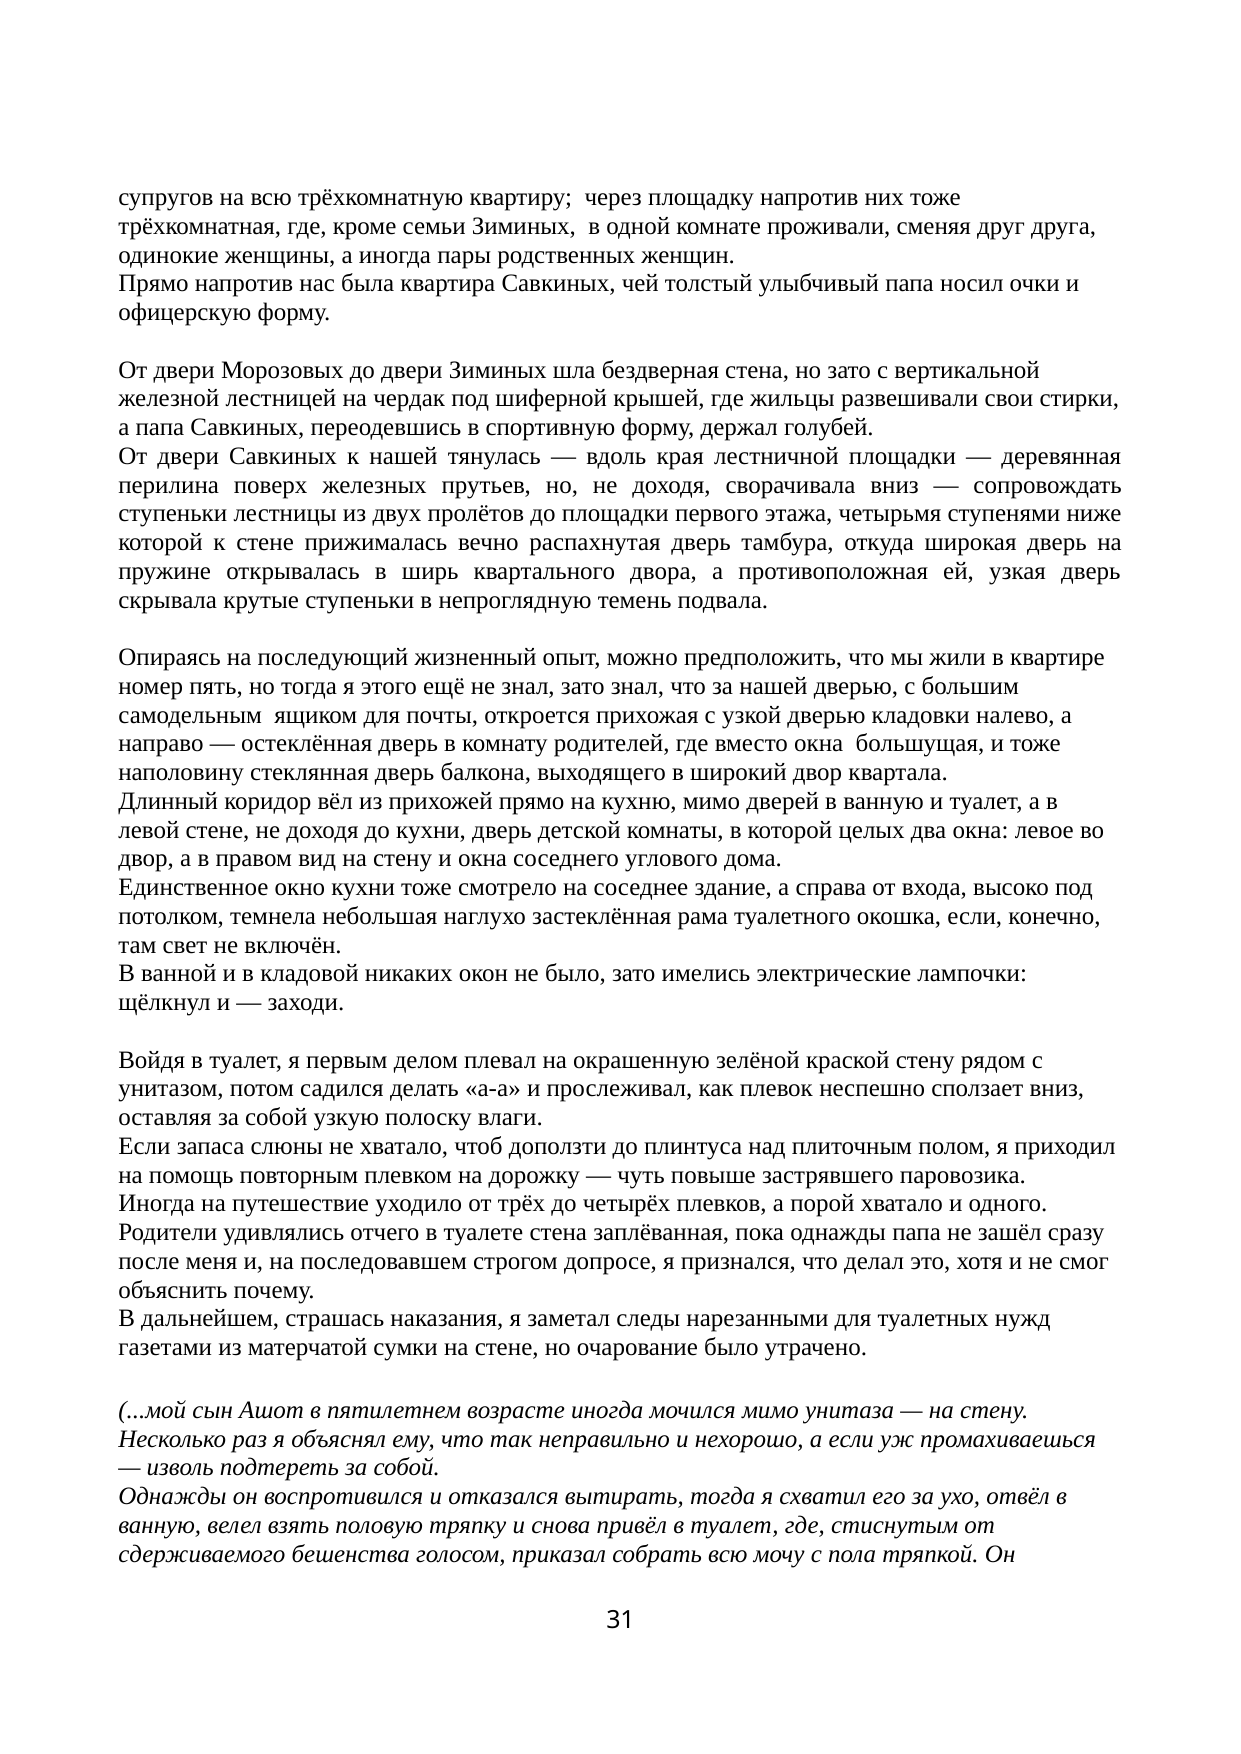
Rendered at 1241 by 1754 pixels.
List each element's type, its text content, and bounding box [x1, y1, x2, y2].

text Несколько раз я объяснял ему, что так неправильно и нехорошо, а если уж промахиваешься — изволь подтереть за собой. [118, 1424, 1122, 1481]
text Родители удивлялись отчего в туалете стена заплёванная, пока однажды папа не зашёл сразу после меня и, на последовавшем строгом допросе, я признался, что делал это, хотя и не смог объяснить почему. [118, 1217, 1122, 1303]
text супругов на всю трёхкомнатную квартиру; через площадку напротив них тоже трёхкомнатная, где, кроме семьи Зиминых, в одной комнате проживали, сменяя друг друга, одинокие женщины, а иногда пары родственных женщин. [118, 182, 1122, 268]
text Длинный коридор вёл из прихожей прямо на кухню, мимо дверей в ванную и туалет, а в левой стене, не доходя до кухни, дверь детской комнаты, в которой целых два окна: левое во двор, а в правом вид на стену и окна соседнего углового дома. [118, 786, 1122, 872]
text Однажды он воспротивился и отказался вытирать, тогда я схватил его за ухо, отвёл в ванную, велел взять половую тряпку и снова привёл в туалет, где, стиснутым от сдерживаемого бешенства голосом, приказал собрать всю мочу с пола тряпкой. Он [118, 1481, 1122, 1567]
text Иногда на путешествие уходило от трёх до четырёх плевков, а порой хватало и одного. [118, 1188, 1122, 1217]
text От двери Морозовых до двери Зиминых шла бездверная стена, но зато с вертикальной железной лестницей на чердак под шиферной крышей, где жильцы развешивали свои стирки, а папа Савкиных, переодевшись в спортивную форму, держал голубей. [118, 355, 1122, 441]
text От двери Савкиных к нашей тянулась — вдоль края лестничной площадки — деревянная перилина поверх железных прутьев, но, не доходя, сворачивала вниз — сопровождать ступеньки лестницы из двух пролётов до площадки первого этажа, четырьмя ступенями ниже которой к стене прижималась вечно распахнутая дверь тамбура, откуда широкая дверь на пружине открывалась в ширь квартального двора, а противоположная ей, узкая дверь скрывала крутые ступеньки в непроглядную темень подвала. [118, 441, 1122, 613]
text Единственное окно кухни тоже смотрело на соседнее здание, а справа от входа, высоко под потолком, темнела небольшая наглухо застеклённая рама туалетного окошка, если, конечно, там свет не включён. [118, 872, 1122, 958]
text Если запаса слюны не хватало, чтоб доползти до плинтуса над плиточным полом, я приходил на помощь повторным плевком на дорожку — чуть повыше застрявшего паровозика. [118, 1131, 1122, 1188]
text В дальнейшем, страшась наказания, я заметал следы нарезанными для туалетных нужд газетами из матерчатой сумки на стене, но очарование было утрачено. [118, 1303, 1122, 1361]
text Опираясь на последующий жизненный опыт, можно предположить, что мы жили в квартире номер пять, но тогда я этого ещё не знал, зато знал, что за нашей дверью, с большим самодельным ящиком для почты, откроется прихожая с узкой дверью кладовки налево, а направо — остеклённая дверь в комнату родителей, где вместо окна большущая, и тоже наполовину стеклянная дверь балкона, выходящего в широкий двор квартала. [118, 642, 1122, 786]
text Войдя в туалет, я первым делом плевал на окрашенную зелёной краской стену рядом с унитазом, потом садился делать «а-а» и прослеживал, как плевок неспешно сползает вниз, оставляя за собой узкую полоску влаги. [118, 1045, 1122, 1131]
text В ванной и в кладовой никаких окон не было, зато имелись электрические лампочки: щёлкнул и — заходи. [118, 958, 1122, 1016]
text (...мой сын Ашот в пятилетнем возрасте иногда мочился мимо унитаза — на стену. [118, 1395, 1122, 1424]
text Прямо напротив нас была квартира Савкиных, чей толстый улыбчивый папа носил очки и офицерскую форму. [118, 268, 1122, 326]
